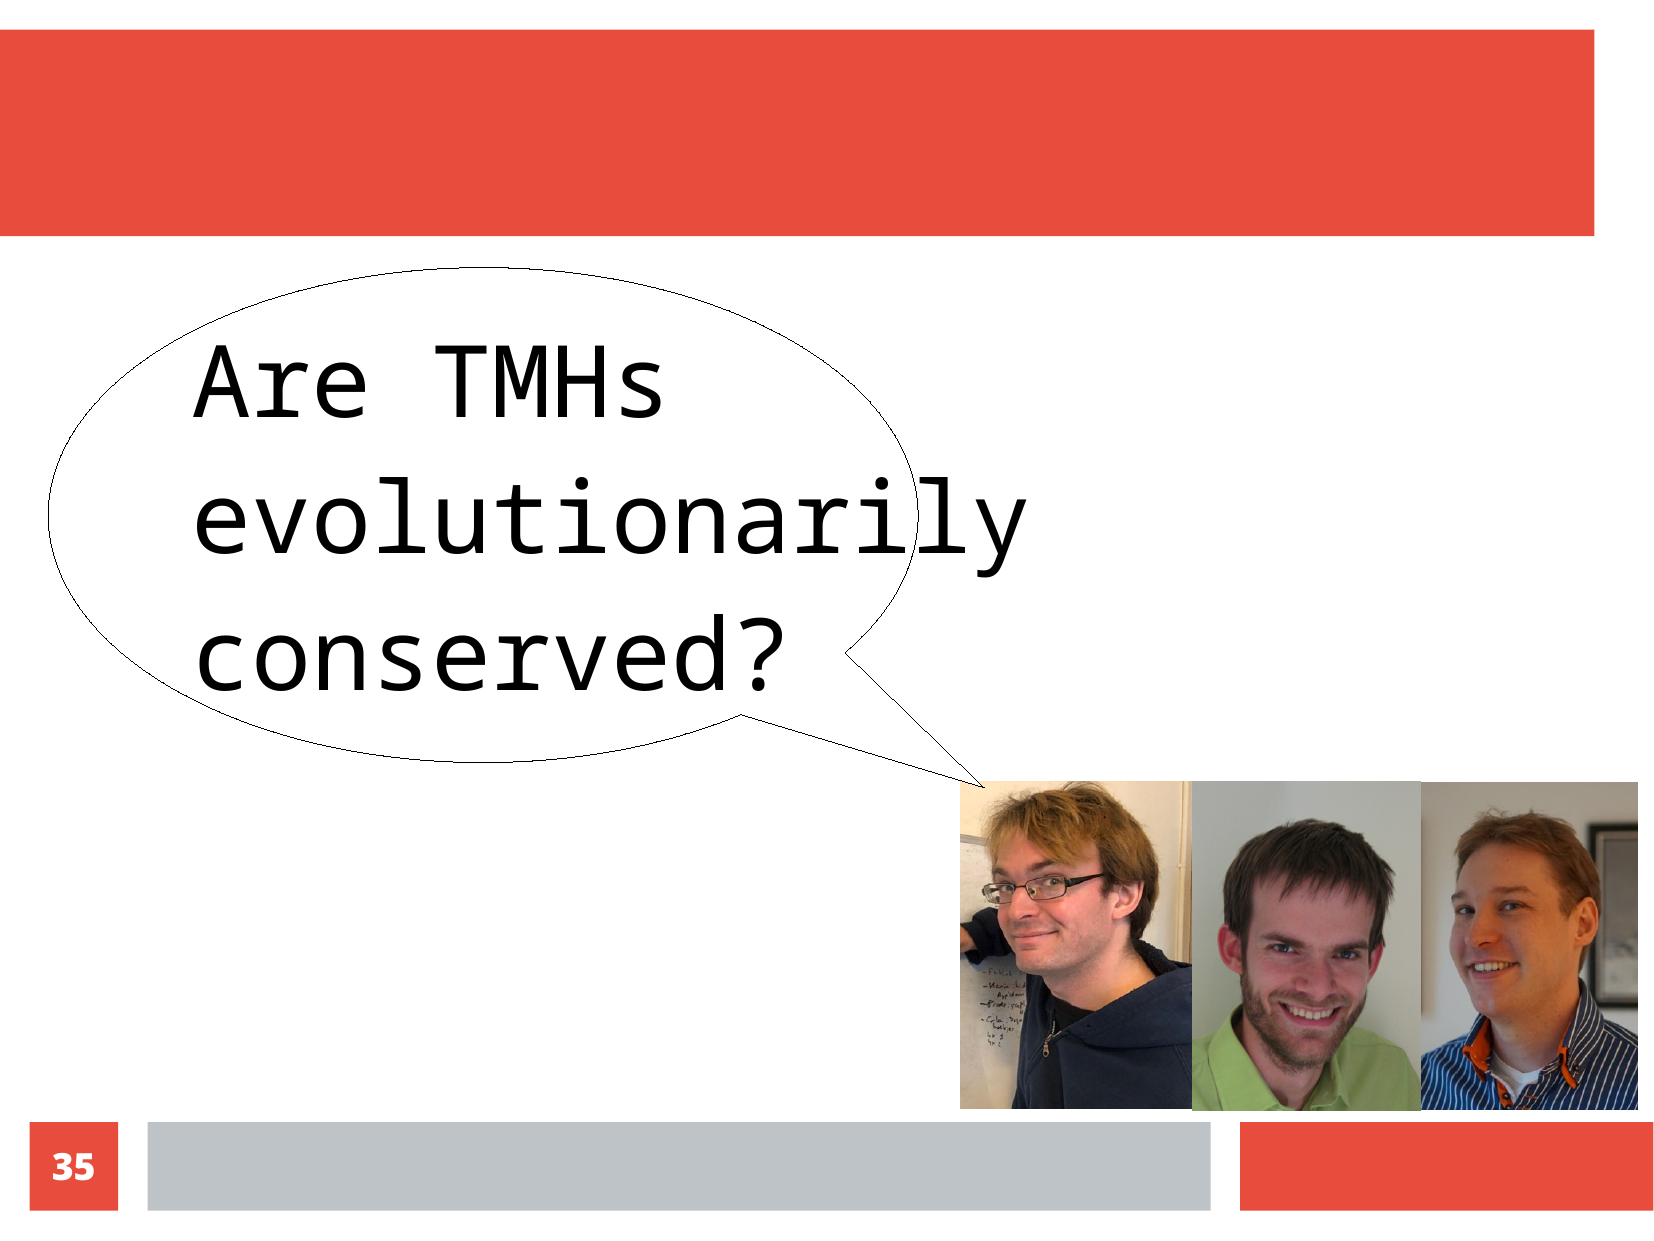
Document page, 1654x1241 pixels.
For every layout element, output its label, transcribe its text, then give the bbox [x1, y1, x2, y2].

text_box Are TMHs evolutionarily conserved? [48, 267, 985, 788]
picture [960, 781, 1638, 1111]
